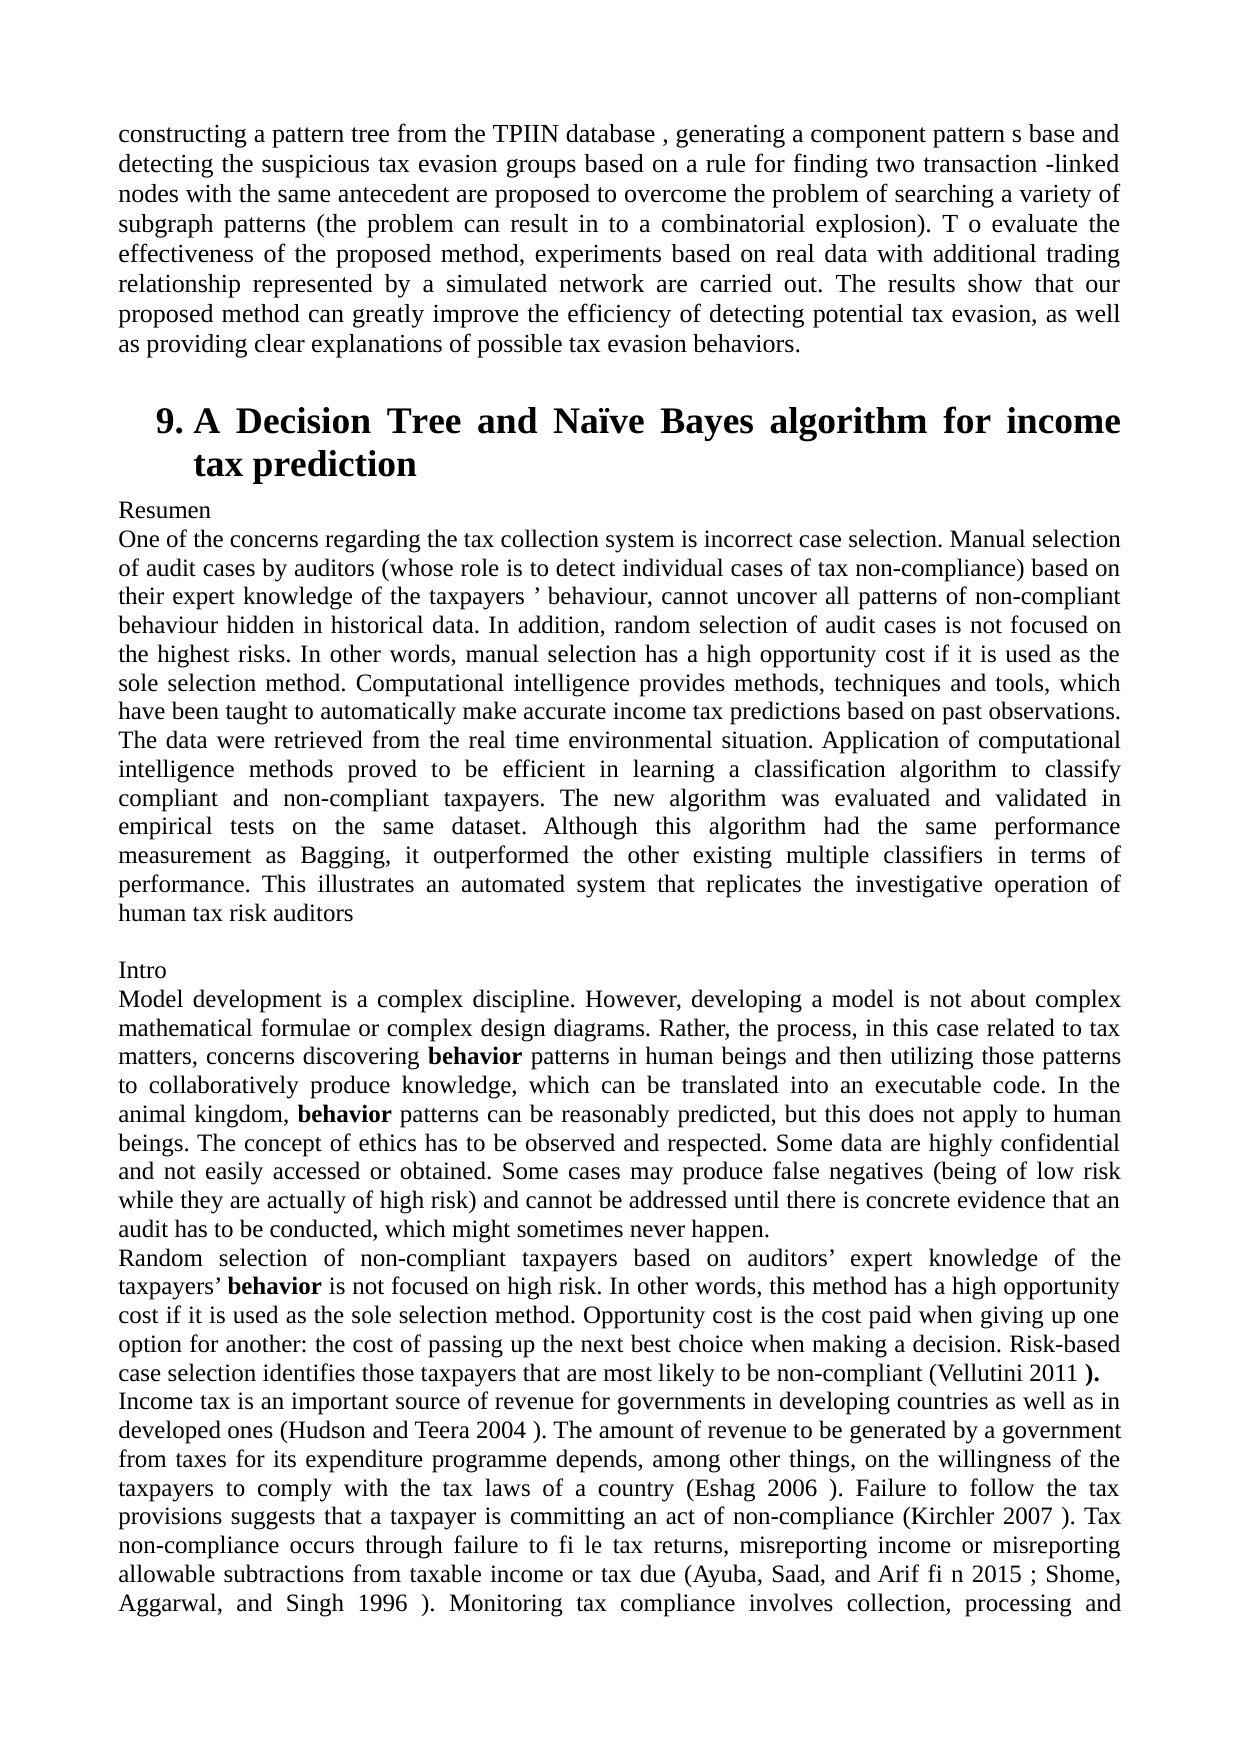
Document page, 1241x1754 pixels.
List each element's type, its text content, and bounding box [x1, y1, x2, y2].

text constructing a pattern tree from the TPIIN database , generating a component pattern s base and detecting the suspicious tax evasion groups based on a rule for finding two transaction -linked nodes with the same antecedent are proposed to overcome the problem of searching a variety of subgraph patterns (the problem can result in to a combinatorial explosion). T o evaluate the effectiveness of the proposed method, experiments based on real data with additional trading relationship represented by a simulated network are carried out. The results show that our proposed method can greatly improve the efficiency of detecting potential tax evasion, as well as providing clear explanations of possible tax evasion behaviors. [118, 118, 1122, 358]
text One of the concerns regarding the tax collection system is incorrect case selection. Manual selection of audit cases by auditors (whose role is to detect individual cases of tax non-compliance) based on their expert knowledge of the taxpayers ’ behaviour, cannot uncover all patterns of non-compliant behaviour hidden in historical data. In addition, random selection of audit cases is not focused on the highest risks. In other words, manual selection has a high opportunity cost if it is used as the sole selection method. Computational intelligence provides methods, techniques and tools, which have been taught to automatically make accurate income tax predictions based on past observations. The data were retrieved from the real time environmental situation. Application of computational intelligence methods proved to be efficient in learning a classification algorithm to classify compliant and non-compliant taxpayers. The new algorithm was evaluated and validated in empirical tests on the same dataset. Although this algorithm had the same performance measurement as Bagging, it outperformed the other existing multiple classifiers in terms of performance. This illustrates an automated system that replicates the investigative operation of human tax risk auditors [118, 524, 1122, 926]
text Income tax is an important source of revenue for governments in developing countries as well as in developed ones (Hudson and Teera 2004 ). The amount of revenue to be generated by a government from taxes for its expenditure programme depends, among other things, on the willingness of the taxpayers to comply with the tax laws of a country (Eshag 2006 ). Failure to follow the tax provisions suggests that a taxpayer is committing an act of non-compliance (Kirchler 2007 ). Tax non-compliance occurs through failure to fi le tax returns, misreporting income or misreporting allowable subtractions from taxable income or tax due (Ayuba, Saad, and Arif fi n 2015 ; Shome, Aggarwal, and Singh 1996 ). Monitoring tax compliance involves collection, processing and [118, 1386, 1122, 1616]
text Resumen [118, 495, 1122, 524]
text Random selection of non-compliant taxpayers based on auditors’ expert knowledge of the taxpayers’ behavior is not focused on high risk. In other words, this method has a high opportunity cost if it is used as the sole selection method. Opportunity cost is the cost paid when giving up one option for another: the cost of passing up the next best choice when making a decision. Risk-based case selection identifies those taxpayers that are most likely to be non-compliant (Vellutini 2011 ). [118, 1243, 1122, 1386]
text Model development is a complex discipline. However, developing a model is not about complex mathematical formulae or complex design diagrams. Rather, the process, in this case related to tax matters, concerns discovering behavior patterns in human beings and then utilizing those patterns to collaboratively produce knowledge, which can be translated into an executable code. In the animal kingdom, behavior patterns can be reasonably predicted, but this does not apply to human beings. The concept of ethics has to be observed and respected. Some data are highly confidential and not easily accessed or obtained. Some cases may produce false negatives (being of low risk while they are actually of high risk) and cannot be addressed until there is concrete evidence that an audit has to be conducted, which might sometimes never happen. [118, 984, 1122, 1243]
text Intro [118, 955, 1122, 984]
list A Decision Tree and Naïve Bayes algorithm for income tax prediction [156, 398, 1122, 485]
